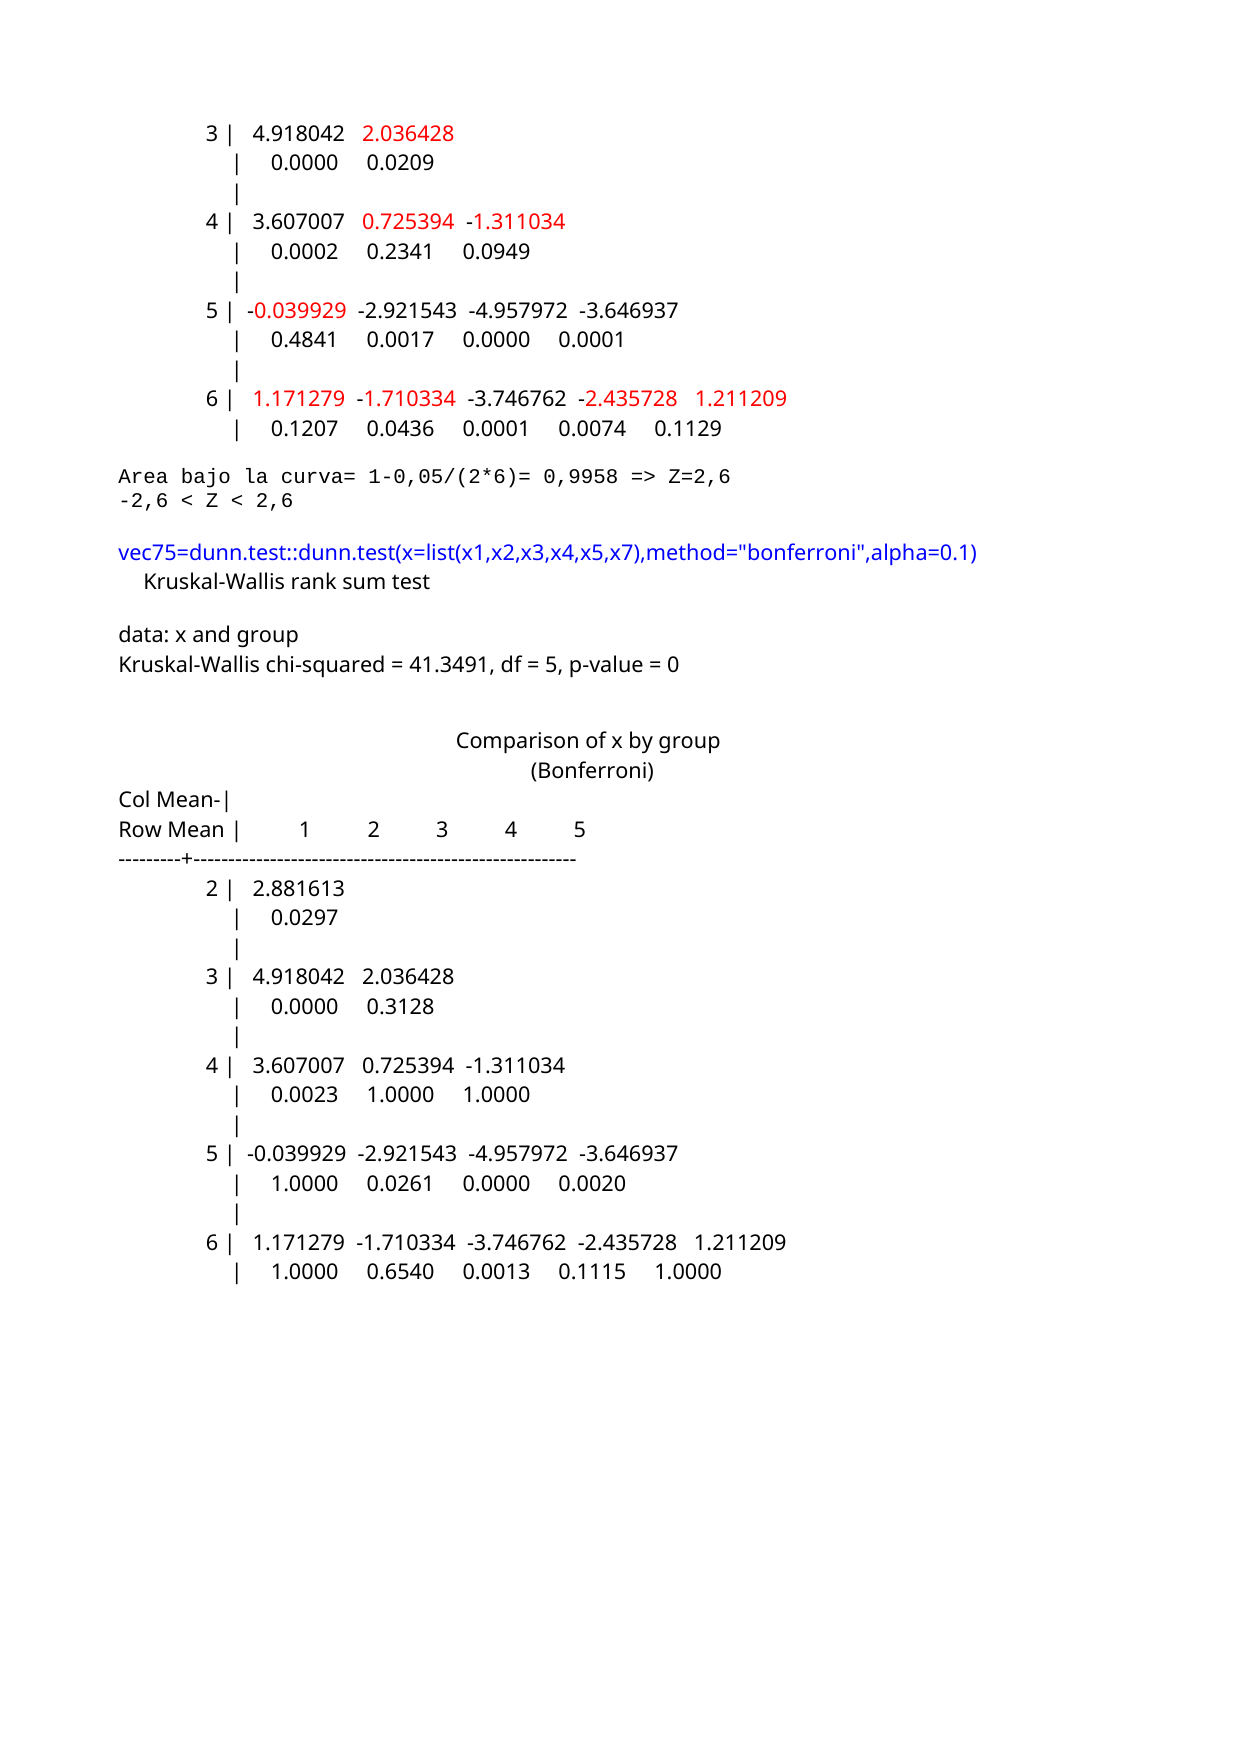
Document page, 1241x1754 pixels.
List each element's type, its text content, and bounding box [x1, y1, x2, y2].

text | 0.0297 [118, 903, 1122, 932]
text | 0.0002 0.2341 0.0949 [118, 236, 1122, 266]
text | 1.0000 0.6540 0.0013 0.1115 1.0000 [118, 1256, 1122, 1286]
text | 0.0023 1.0000 1.0000 [118, 1079, 1122, 1109]
text Kruskal-Wallis chi-squared = 41.3491, df = 5, p-value = 0 [118, 649, 1122, 678]
text | 0.4841 0.0017 0.0000 0.0001 [118, 324, 1122, 354]
text | [118, 354, 1122, 383]
text | [118, 1109, 1122, 1138]
text vec75=dunn.test::dunn.test(x=list(x1,x2,x3,x4,x5,x7),method="bonferroni",alpha=0.1) [118, 537, 1122, 566]
text 5 | -0.039929 -2.921543 -4.957972 -3.646937 [118, 295, 1122, 324]
text | 1.0000 0.0261 0.0000 0.0020 [118, 1168, 1122, 1197]
text Kruskal-Wallis rank sum test [118, 566, 1122, 596]
text 4 | 3.607007 0.725394 -1.311034 [118, 207, 1122, 236]
text | 0.1207 0.0436 0.0001 0.0074 0.1129 [118, 413, 1122, 442]
text | [118, 1197, 1122, 1227]
text 6 | 1.171279 -1.710334 -3.746762 -2.435728 1.211209 [118, 1227, 1122, 1256]
text Area bajo la curva= 1-0,05/(2*6)= 0,9958 => Z=2,6 [118, 466, 1122, 490]
text Col Mean-| [118, 785, 1122, 814]
text -2,6 < Z < 2,6 [118, 490, 1122, 513]
text | 0.0000 0.3128 [118, 991, 1122, 1021]
text 2 | 2.881613 [118, 873, 1122, 903]
text Row Mean | 1 2 3 4 5 [118, 814, 1122, 844]
text 6 | 1.171279 -1.710334 -3.746762 -2.435728 1.211209 [118, 383, 1122, 413]
text 4 | 3.607007 0.725394 -1.311034 [118, 1050, 1122, 1079]
text Comparison of x by group [118, 726, 1122, 755]
text | [118, 1021, 1122, 1050]
text 3 | 4.918042 2.036428 [118, 962, 1122, 991]
text data: x and group [118, 619, 1122, 649]
text | [118, 266, 1122, 295]
text ---------+------------------------------------------------------- [118, 844, 1122, 873]
text 5 | -0.039929 -2.921543 -4.957972 -3.646937 [118, 1138, 1122, 1168]
text 3 | 4.918042 2.036428 [118, 118, 1122, 148]
text (Bonferroni) [118, 755, 1122, 785]
text | 0.0000 0.0209 [118, 148, 1122, 177]
text | [118, 177, 1122, 207]
text | [118, 932, 1122, 962]
